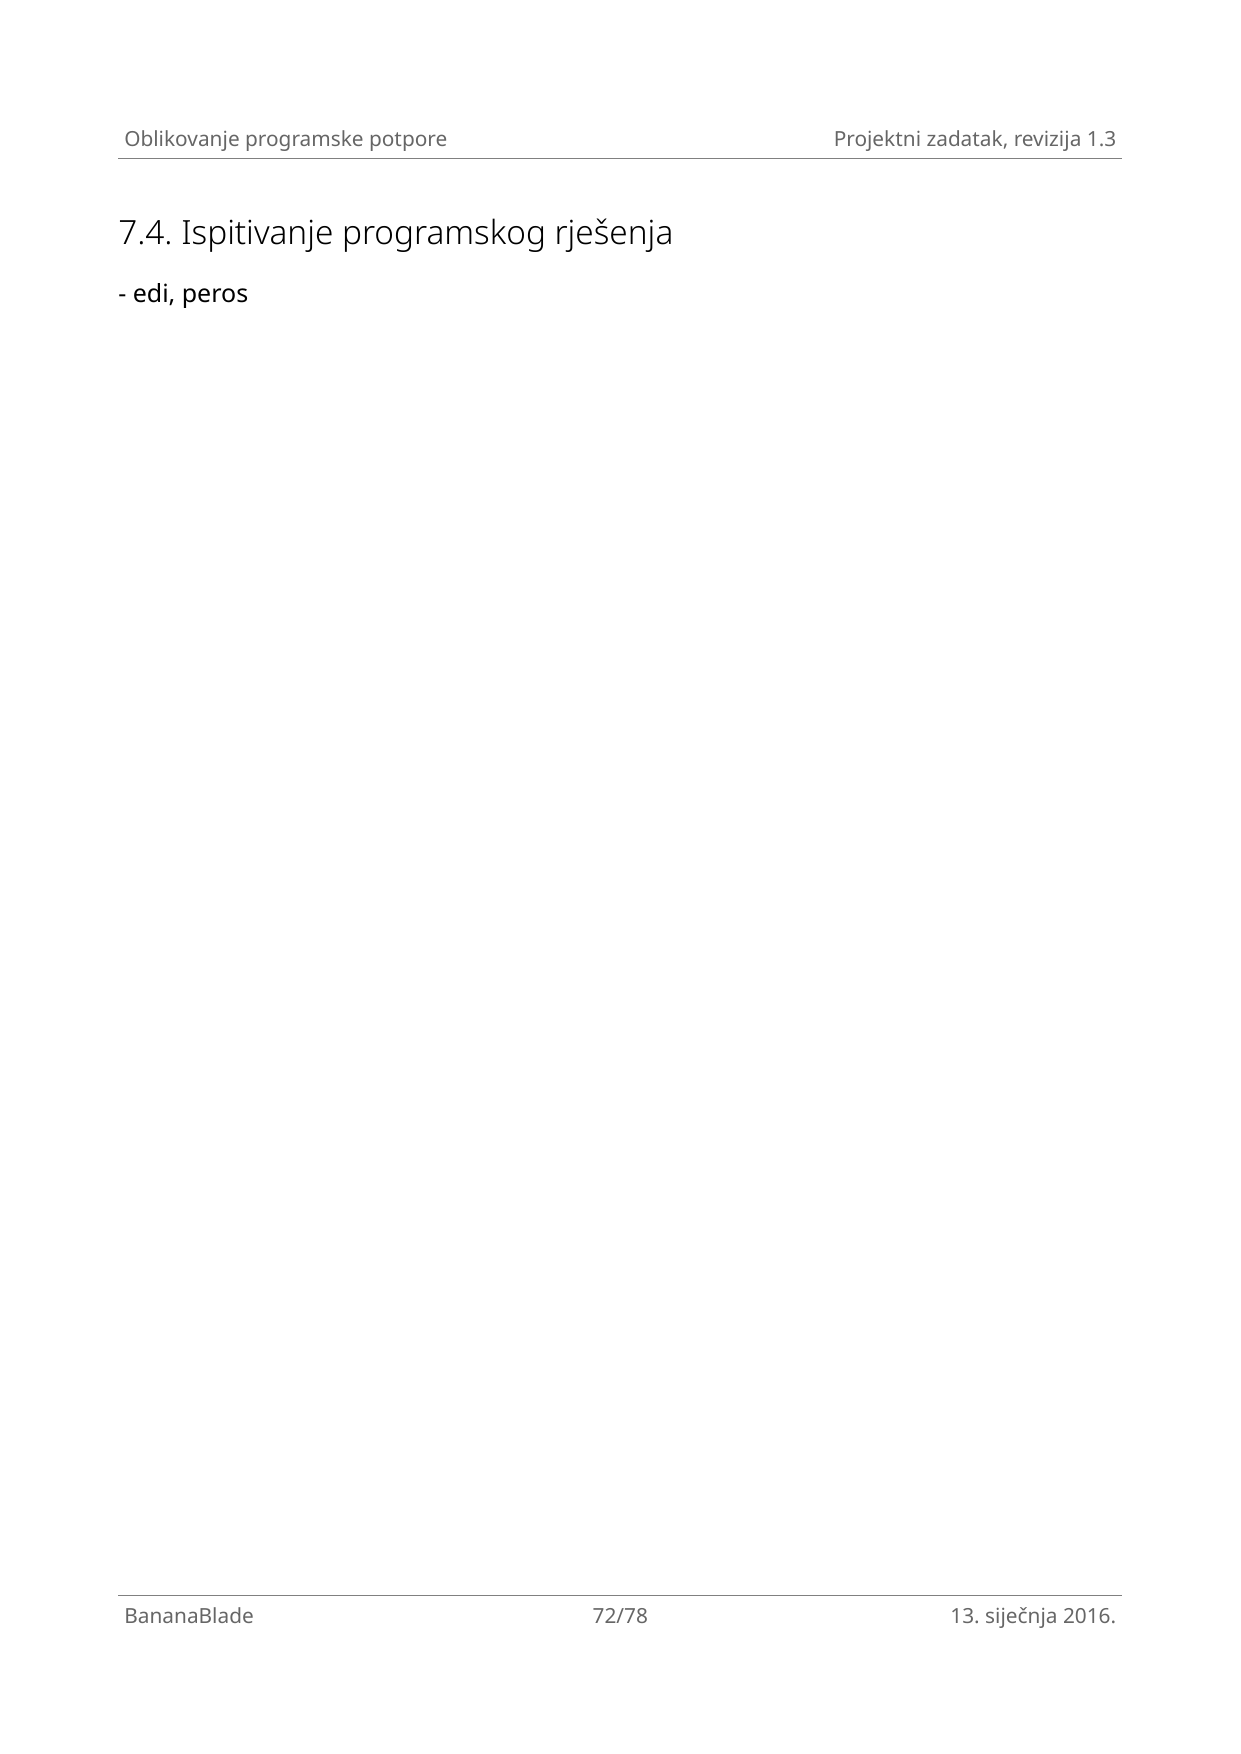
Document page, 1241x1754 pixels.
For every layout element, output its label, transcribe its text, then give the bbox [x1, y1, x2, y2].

text - edi, peros [118, 276, 1122, 310]
subtitle 7.4. Ispitivanje programskog rješenja [118, 209, 1122, 254]
